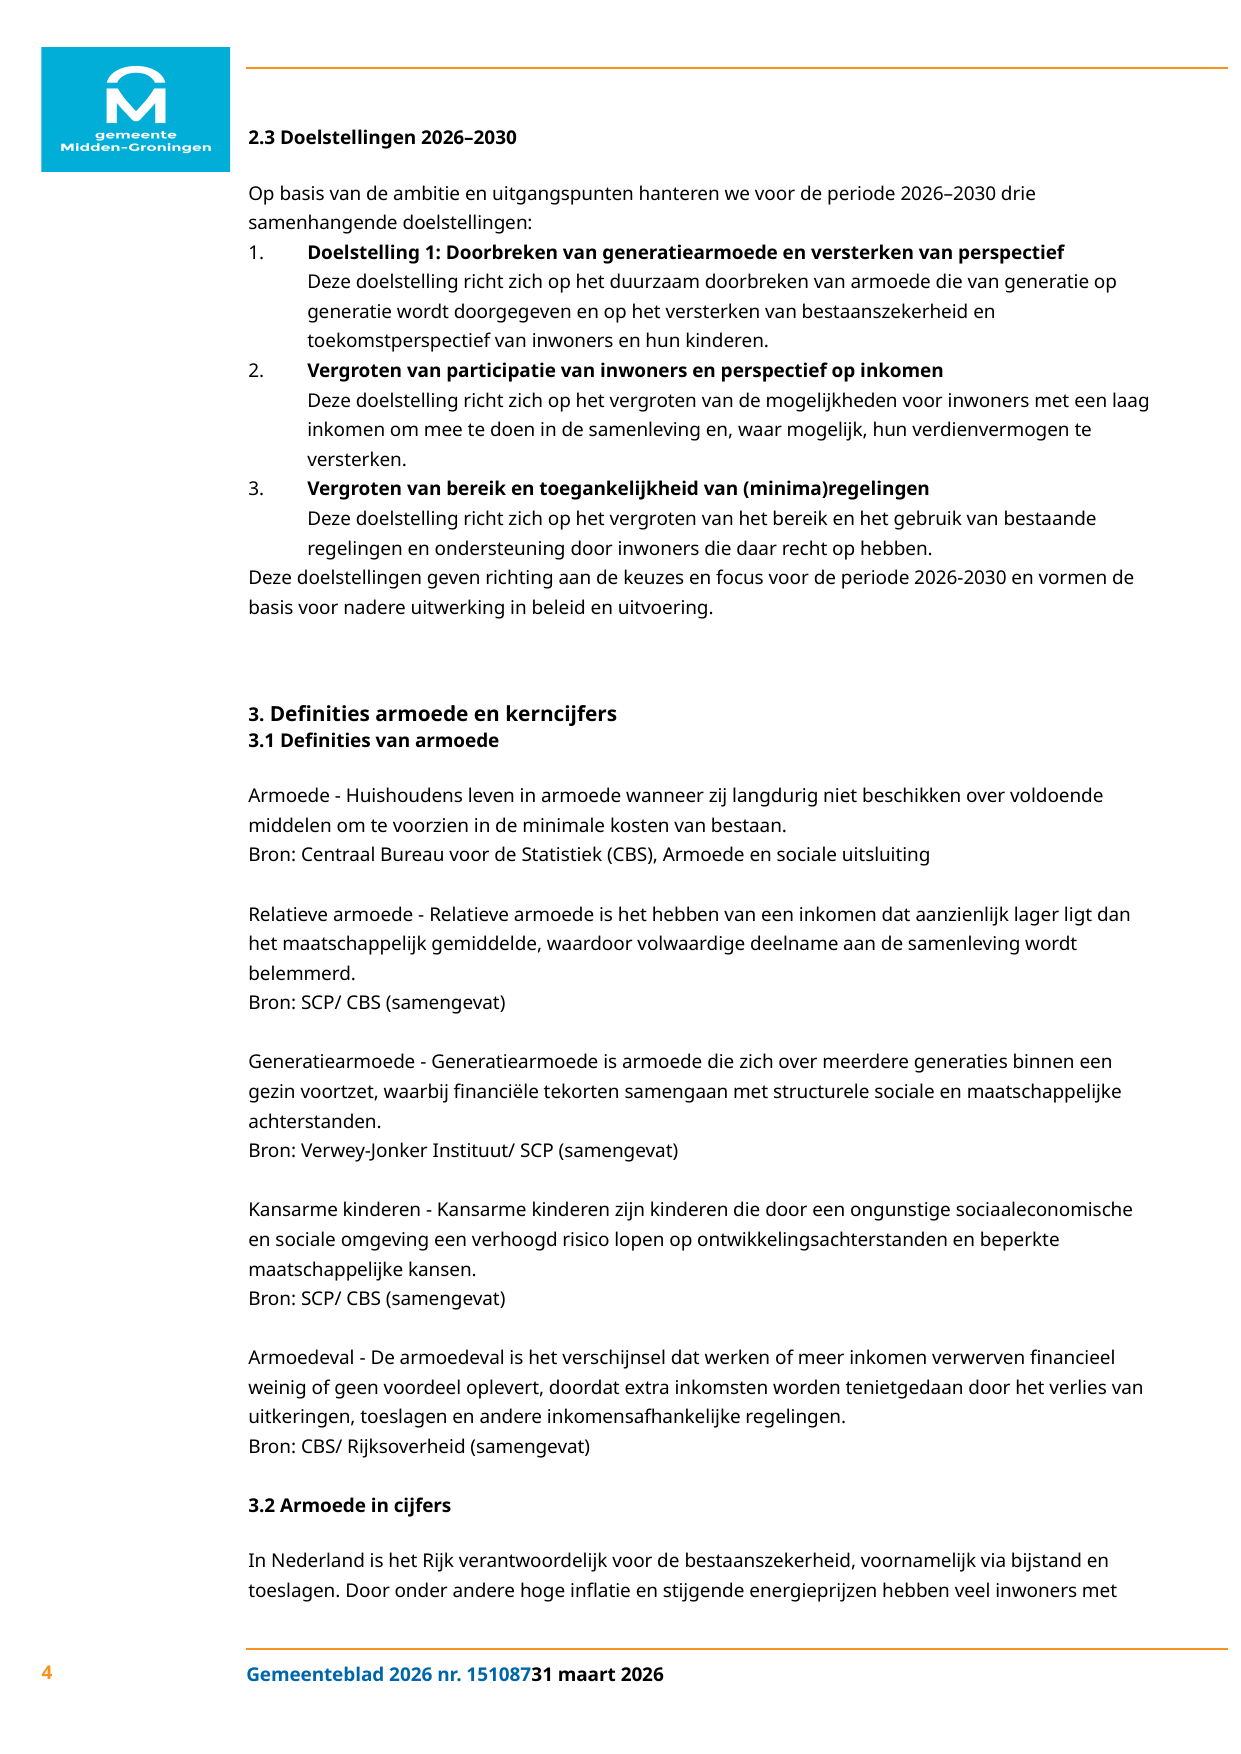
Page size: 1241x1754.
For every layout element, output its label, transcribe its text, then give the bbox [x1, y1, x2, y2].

list Deze doelstelling richt zich op het duurzaam doorbreken van armoede die van generatie op generatie wordt doorgegeven en op het versterken van bestaanszekerheid en toekomstperspectief van inwoners en hun kinderen. [248, 268, 1152, 353]
picture [107, 89, 165, 122]
list Deze doelstelling richt zich op het vergroten van de mogelijkheden voor inwoners met een laag inkomen om mee te doen in de samenleving en, waar mogelijk, hun verdienvermogen te versterken. [248, 387, 1152, 472]
text Generatiearmoede - Generatiearmoede is armoede die zich over meerdere generaties binnen een gezin voortzet, waarbij financiële tekorten samengaan met structurele sociale en maatschappelijke achterstanden. [248, 1049, 1152, 1133]
list Doelstelling 1: Doorbreken van generatiearmoede en versterken van perspectief [248, 239, 1152, 264]
text 3.1 Definities van armoede [248, 727, 1152, 753]
list Deze doelstelling richt zich op het vergroten van het bereik en het gebruik van bestaande regelingen en ondersteuning door inwoners die daar recht op hebben. [248, 505, 1152, 560]
list Vergroten van participatie van inwoners en perspectief op inkomen [248, 357, 1152, 383]
text Armoede - Huishoudens leven in armoede wanneer zij langdurig niet beschikken over voldoende middelen om te voorzien in de minimale kosten van bestaan. [248, 782, 1152, 838]
text Bron: CBS/ Rijksoverheid (samengevat) [248, 1433, 1152, 1459]
text Bron: SCP/ CBS (samengevat) [248, 1285, 1152, 1311]
picture [184, 146, 190, 153]
text Bron: Centraal Bureau voor de Statistiek (CBS), Armoede en sociale uitsluiting [248, 842, 1152, 867]
text Relatieve armoede - Relatieve armoede is het hebben van een inkomen dat aanzienlijk lager ligt dan het maatschappelijk gemiddelde, waardoor volwaardige deelname aan de samenleving wordt belemmerd. [248, 901, 1152, 986]
list Vergroten van bereik en toegankelijkheid van (minima)regelingen [248, 476, 1152, 501]
text 3. Definities armoede en kerncijfers [248, 699, 1152, 727]
text Bron: Verwey-Jonker Instituut/ SCP (samengevat) [248, 1137, 1152, 1163]
picture [108, 66, 164, 82]
text 2.3 Doelstellingen 2026–2030 [248, 124, 1152, 150]
text Deze doelstellingen geven richting aan de keuzes en focus voor de periode 2026-2030 en vormen de basis voor nadere uitwerking in beleid en uitvoering. [248, 564, 1152, 619]
text Op basis van de ambitie en uitgangspunten hanteren we voor de periode 2026–2030 drie samenhangende doelstellingen: [248, 180, 1152, 235]
text Bron: SCP/ CBS (samengevat) [248, 989, 1152, 1015]
text In Nederland is het Rijk verantwoordelijk voor de bestaanszekerheid, voornamelijk via bijstand en toeslagen. Door onder andere hoge inflatie en stijgende energieprijzen hebben veel inwoners met [248, 1548, 1152, 1603]
text Armoedeval - De armoedeval is het verschijnsel dat werken of meer inkomen verwerven financieel weinig of geen voordeel oplevert, doordat extra inkomsten worden tenietgedaan door het verlies van uitkeringen, toeslagen en andere inkomensafhankelijke regelingen. [248, 1344, 1152, 1429]
text Kansarme kinderen - Kansarme kinderen zijn kinderen die door een ongunstige sociaaleconomische en sociale omgeving een verhoogd risico lopen op ontwikkelingsachterstanden en beperkte maatschappelijke kansen. [248, 1197, 1152, 1281]
text 3.2 Armoede in cijfers [248, 1492, 1152, 1518]
